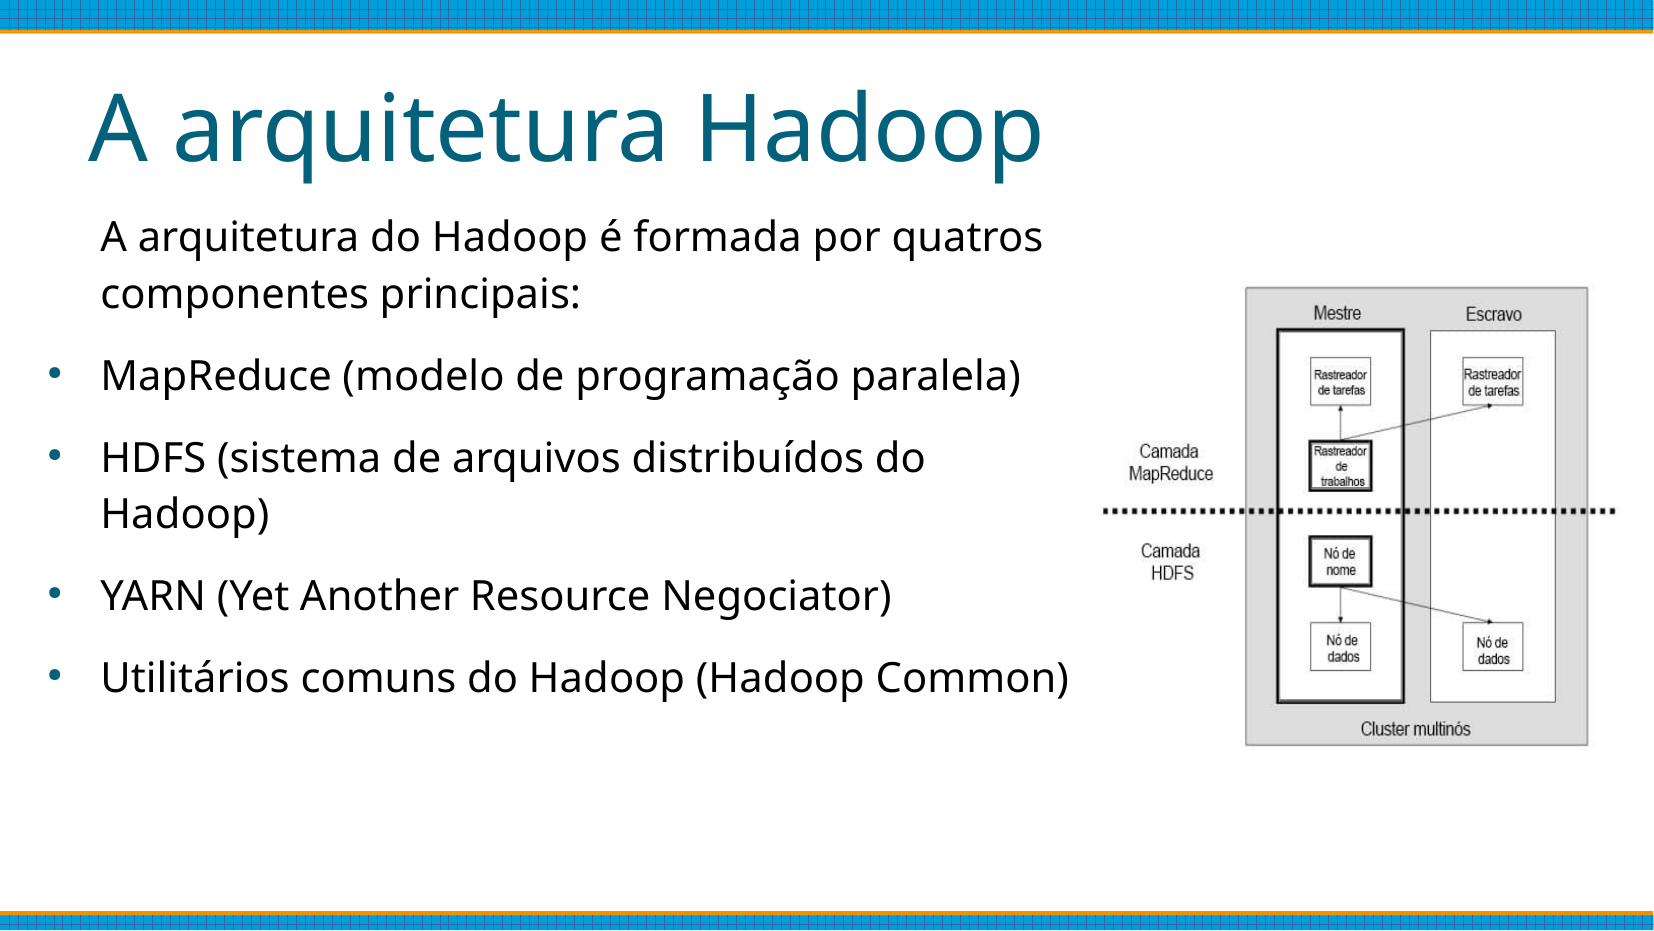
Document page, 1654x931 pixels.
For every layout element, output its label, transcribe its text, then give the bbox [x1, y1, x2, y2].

list A arquitetura do Hadoop é formada por quatros componentes principais: MapReduce (modelo de programação paralela) HDFS (sistema de arquivos distribuídos do Hadoop) YARN (Yet Another Resource Negociator) Utilitários comuns do Hadoop (Hadoop Common) [29, 206, 1092, 813]
title A arquitetura Hadoop [88, 44, 1565, 206]
picture [1092, 206, 1630, 827]
